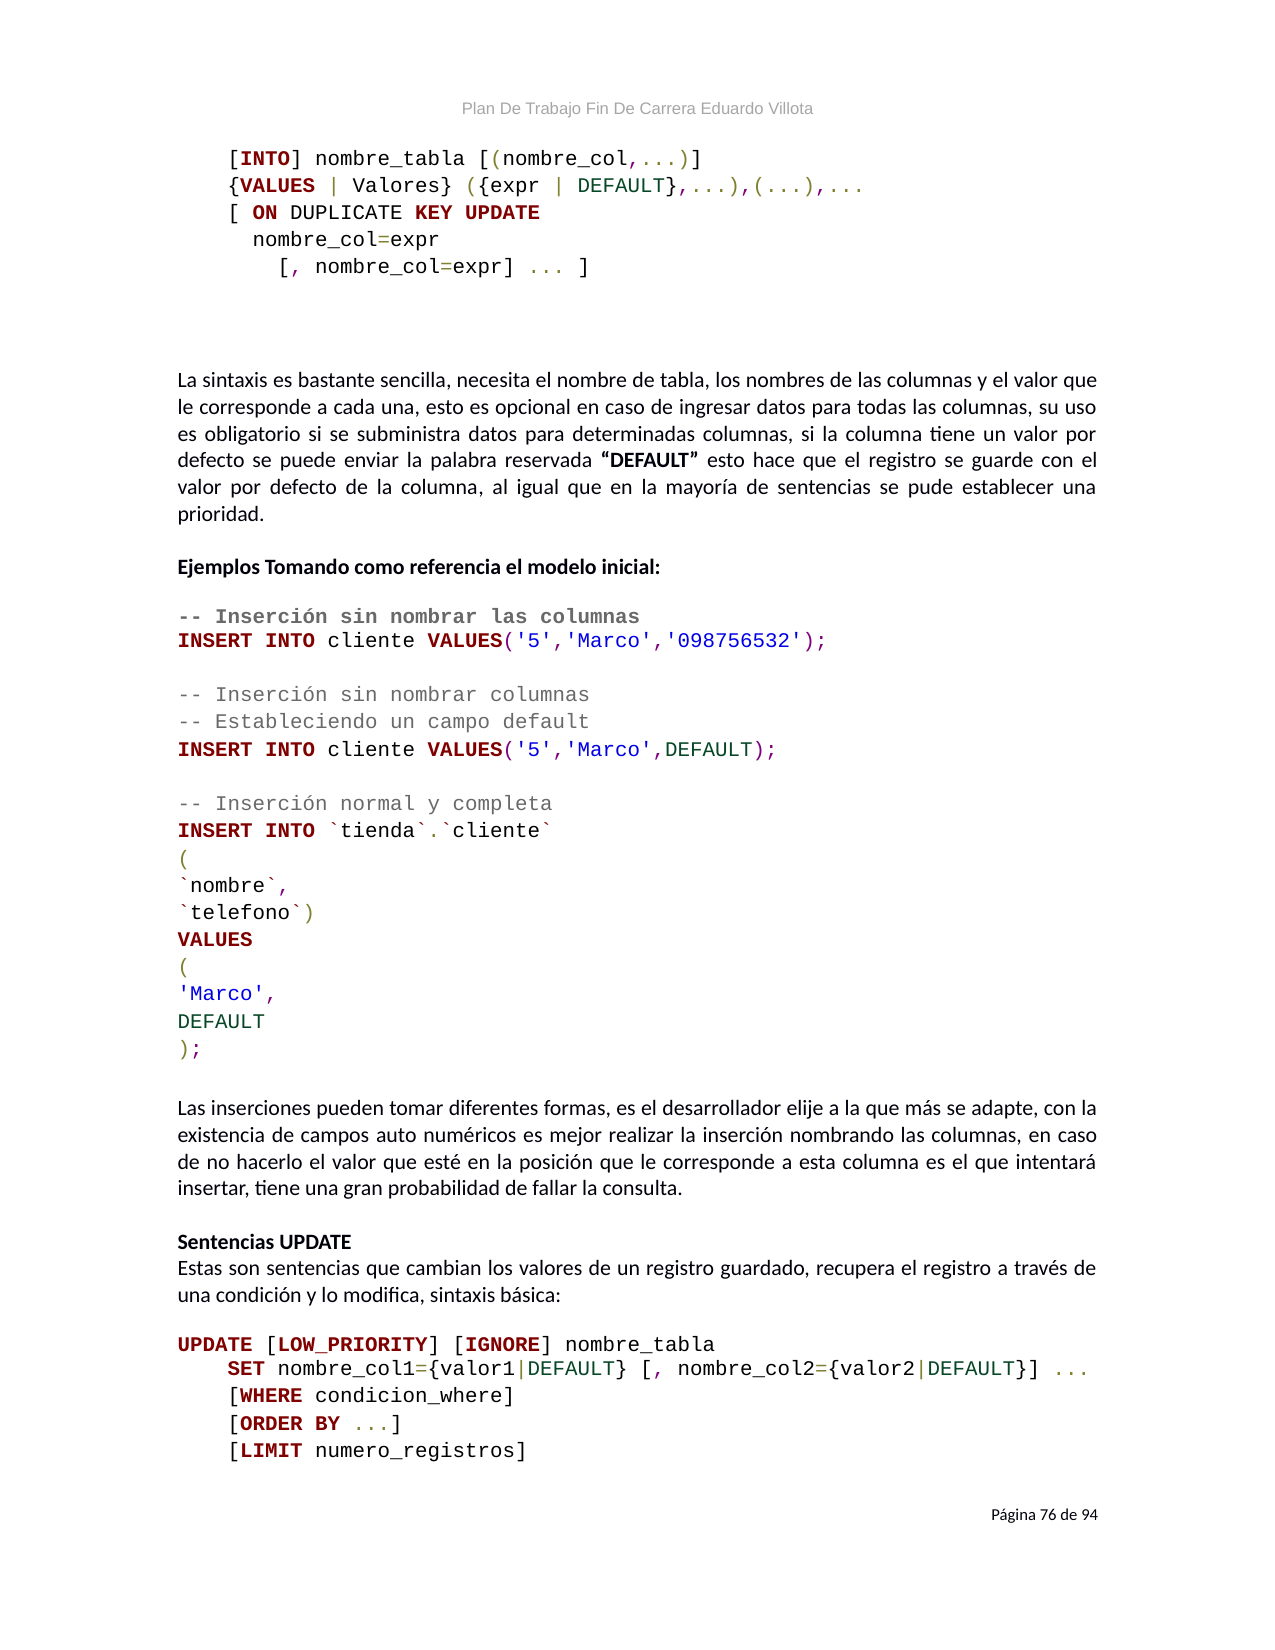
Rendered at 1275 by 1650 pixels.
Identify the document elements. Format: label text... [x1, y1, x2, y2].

text {VALUES | Valores} ({expr | DEFAULT},...),(...),... [177, 175, 1098, 198]
text 'Marco', [177, 983, 1098, 1007]
text INSERT INTO cliente VALUES('5','Marco',DEFAULT); [177, 739, 1098, 762]
text [WHERE condicion_where] [177, 1385, 1098, 1409]
text SET nombre_col1={valor1|DEFAULT} [, nombre_col2={valor2|DEFAULT}] ... [177, 1358, 1098, 1382]
text -- Inserción sin nombrar las columnas [177, 606, 1098, 630]
text Estas son sentencias que cambian los valores de un registro guardado, recupera el registro a través de una condición y lo modifica, sintaxis básica: [177, 1254, 1098, 1308]
text [, nombre_col=expr] ... ] [177, 256, 1098, 280]
text `nombre`, [177, 875, 1098, 898]
text ( [177, 847, 1098, 871]
text nombre_col=expr [177, 229, 1098, 253]
text -- Estableciendo un campo default [177, 712, 1098, 735]
text ( [177, 956, 1098, 980]
text DEFAULT [177, 1011, 1098, 1034]
text Ejemplos Tomando como referencia el modelo inicial: [177, 553, 1098, 580]
text La sintaxis es bastante sencilla, necesita el nombre de tabla, los nombres de las columnas y el valor que le corresponde a cada una, esto es opcional en caso de ingresar datos para todas las columnas, su uso es obligatorio si se subministra datos para determinadas columnas, si la columna tiene un valor por defecto se puede enviar la palabra reservada “DEFAULT” esto hace que el registro se guarde con el valor por defecto de la columna, al igual que en la mayoría de sentencias se pude establecer una prioridad. [177, 366, 1098, 526]
text INSERT INTO cliente VALUES('5','Marco','098756532'); [177, 630, 1098, 654]
text [LIMIT numero_registros] [177, 1440, 1098, 1463]
text Sentencias UPDATE [177, 1228, 1098, 1254]
text ); [177, 1038, 1098, 1061]
text UPDATE [LOW_PRIORITY] [IGNORE] nombre_tabla [177, 1334, 1098, 1358]
text VALUES [177, 929, 1098, 953]
text INSERT INTO `tienda`.`cliente` [177, 820, 1098, 844]
text `telefono`) [177, 902, 1098, 926]
text [ORDER BY ...] [177, 1412, 1098, 1436]
text Las inserciones pueden tomar diferentes formas, es el desarrollador elije a la que más se adapte, con la existencia de campos auto numéricos es mejor realizar la inserción nombrando las columnas, en caso de no hacerlo el valor que esté en la posición que le corresponde a esta columna es el que intentará insertar, tiene una gran probabilidad de fallar la consulta. [177, 1094, 1098, 1201]
text [INTO] nombre_tabla [(nombre_col,...)] [177, 148, 1098, 171]
text -- Inserción sin nombrar columnas [177, 684, 1098, 708]
text -- Inserción normal y completa [177, 793, 1098, 817]
text [ ON DUPLICATE KEY UPDATE [177, 202, 1098, 226]
